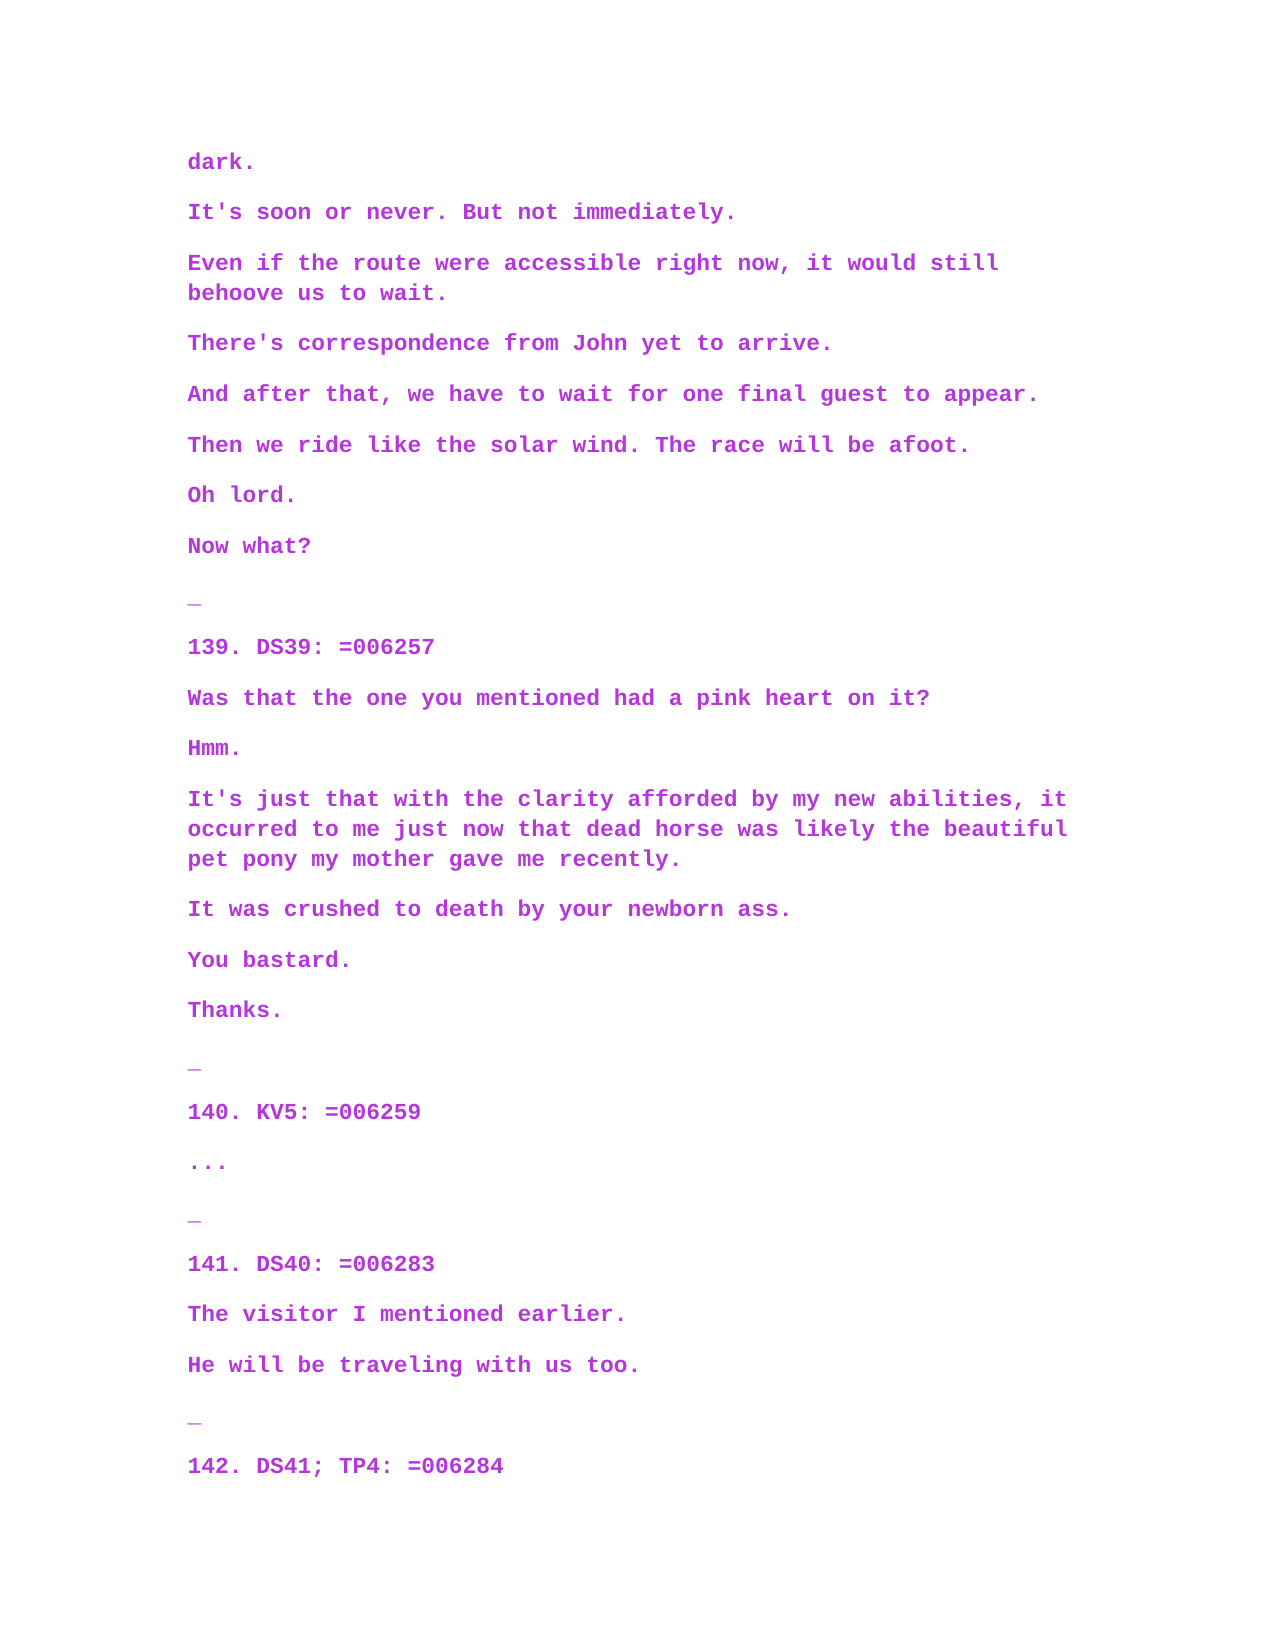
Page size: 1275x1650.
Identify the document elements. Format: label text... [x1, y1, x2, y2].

text _ [187, 1201, 1087, 1227]
text 141. DS40: =006283 [187, 1252, 1087, 1278]
text There's correspondence from John yet to arrive. [187, 332, 1087, 358]
text _ [187, 1404, 1087, 1430]
text Hmm. [187, 737, 1087, 763]
text Even if the route were accessible right now, it would still behoove us to wait. [187, 251, 1087, 307]
text 139. DS39: =006257 [187, 635, 1087, 661]
text Oh lord. [187, 483, 1087, 509]
text Then we ride like the solar wind. The race will be afoot. [187, 433, 1087, 459]
text 140. KV5: =006259 [187, 1100, 1087, 1126]
text You bastard. [187, 948, 1087, 974]
text Was that the one you mentioned had a pink heart on it? [187, 686, 1087, 712]
text _ [187, 585, 1087, 611]
text dark. [187, 150, 1087, 176]
text _ [187, 1049, 1087, 1075]
text 142. DS41; TP4: =006284 [187, 1454, 1087, 1480]
text It's just that with the clarity afforded by my new abilities, it occurred to me just now that dead horse was likely the beautiful pet pony my mother gave me recently. [187, 787, 1087, 873]
text And after that, we have to wait for one final guest to appear. [187, 382, 1087, 408]
text It was crushed to death by your newborn ass. [187, 897, 1087, 923]
text He will be traveling with us too. [187, 1353, 1087, 1379]
text ... [187, 1151, 1087, 1177]
text The visitor I mentioned earlier. [187, 1302, 1087, 1328]
text Now what? [187, 534, 1087, 560]
text It's soon or never. But not immediately. [187, 201, 1087, 227]
text Thanks. [187, 999, 1087, 1025]
